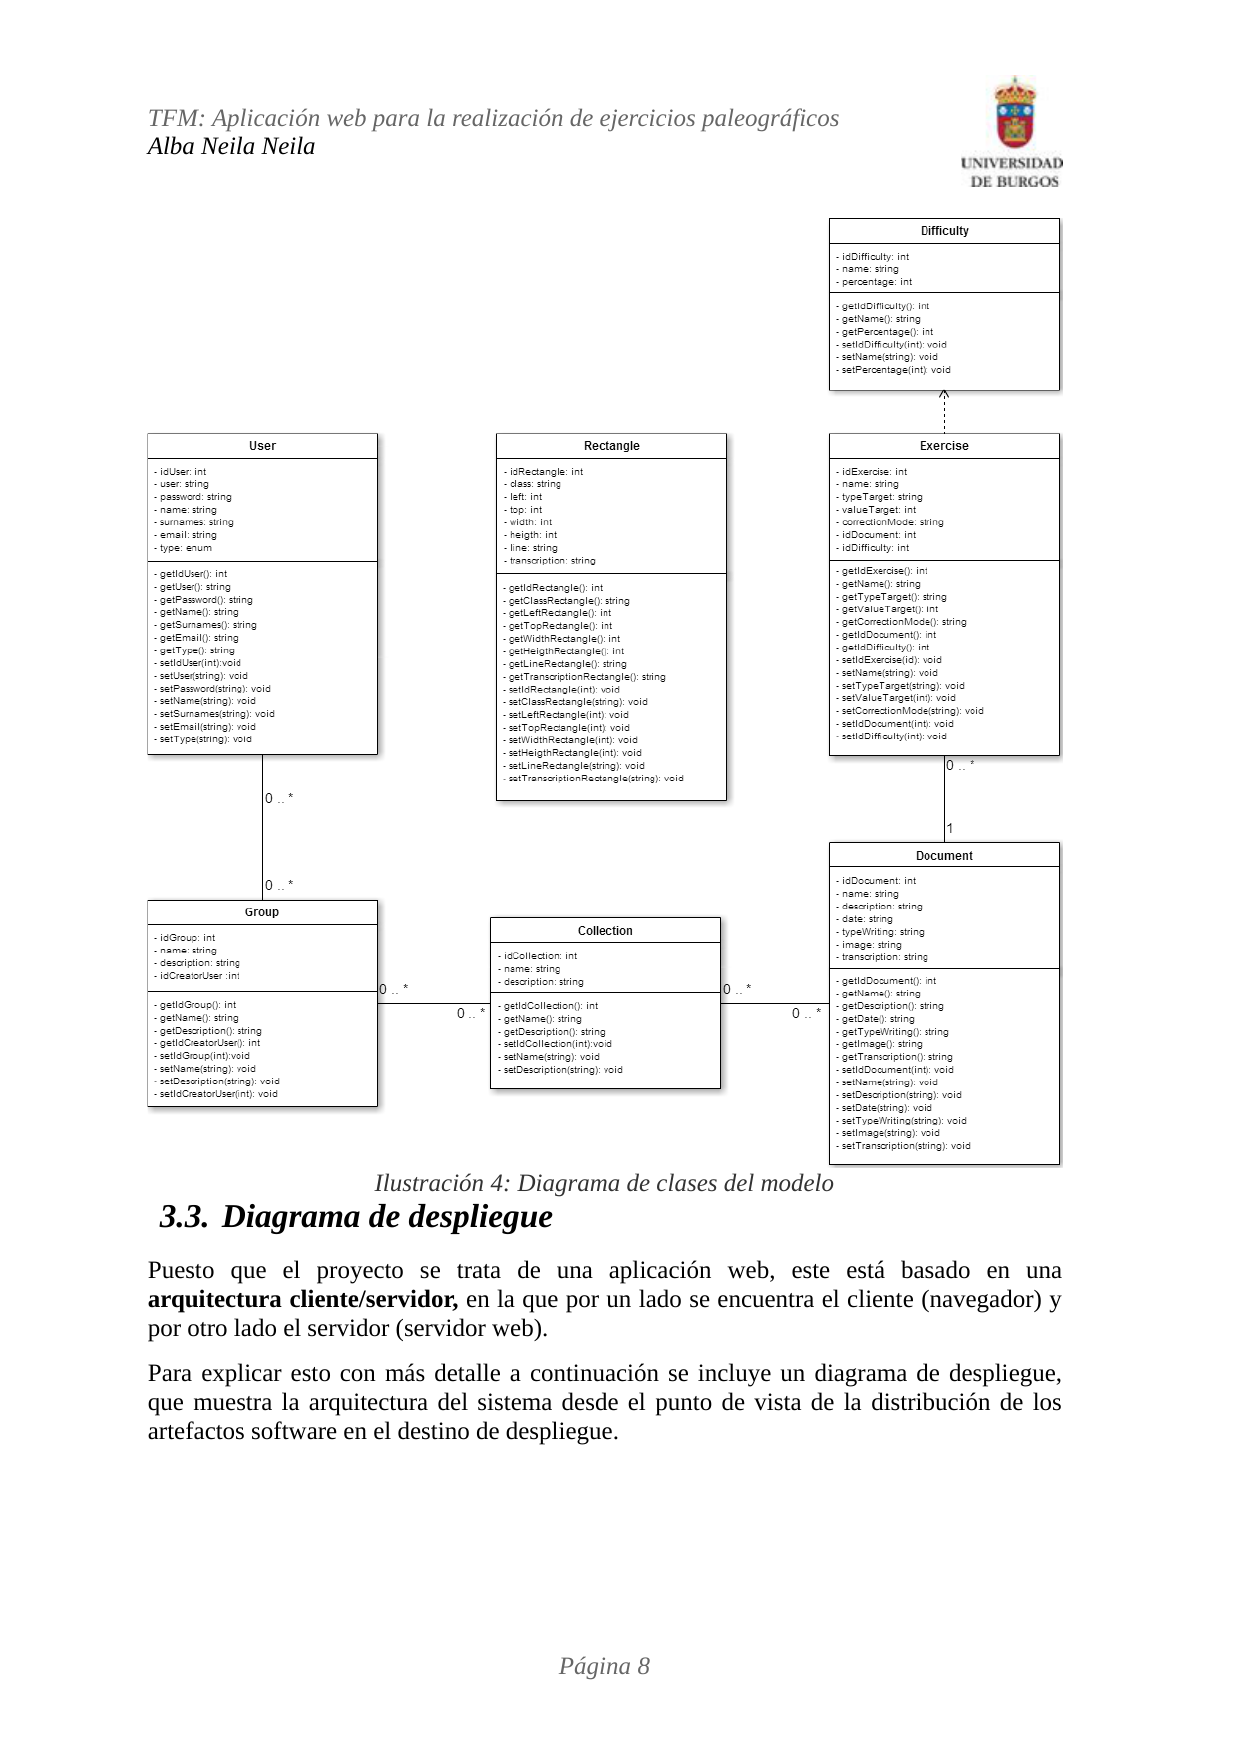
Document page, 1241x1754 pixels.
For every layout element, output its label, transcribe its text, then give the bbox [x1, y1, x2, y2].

text Puesto que el proyecto se trata de una aplicación web, este está basado en una arquitectura cliente/servidor, en la que por un lado se encuentra el cliente (navegador) y por otro lado el servidor (servidor web). [148, 1256, 1063, 1342]
picture [147, 218, 1063, 1168]
subtitle Diagrama de despliegue [159, 1197, 1063, 1235]
text Para explicar esto con más detalle a continuación se incluye un diagrama de despliegue, que muestra la arquitectura del sistema desde el punto de vista de la distribución de los artefactos software en el destino de despliegue. [148, 1358, 1063, 1445]
picture [961, 75, 1063, 187]
text Ilustración 4: Diagrama de clases del modelo [148, 1168, 1063, 1197]
